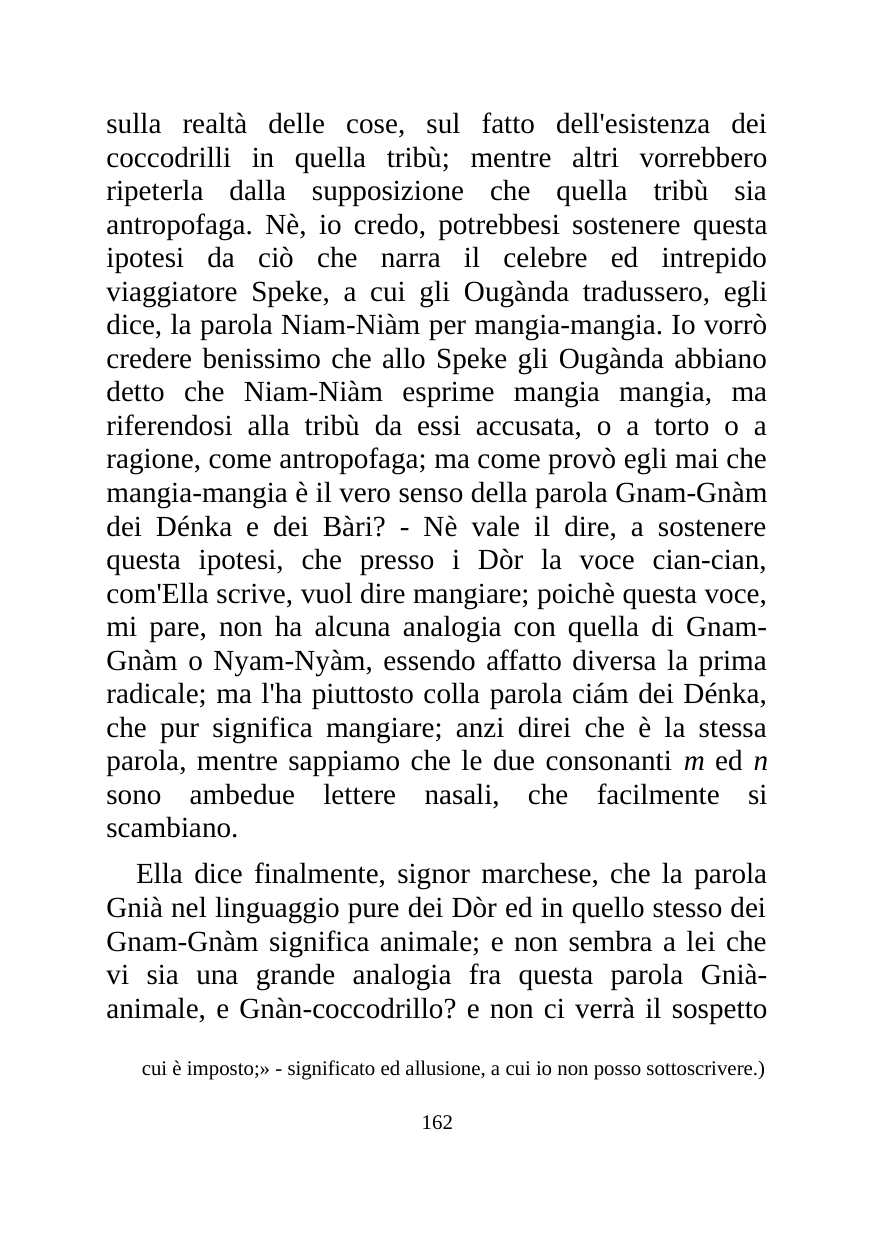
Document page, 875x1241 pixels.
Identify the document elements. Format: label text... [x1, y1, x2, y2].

text Ella dice finalmente, signor marchese, che la parola Gnià nel linguaggio pure dei Dòr ed in quello stesso dei Gnam-Gnàm significa animale; e non sembra a lei che vi sia una grande analogia fra questa parola Gnià-animale, e Gnàn-coccodrillo? e non ci verrà il sospetto [106, 857, 768, 1024]
text cui è imposto;» - significato ed allusione, a cui io non posso sottoscrivere.) [106, 1056, 768, 1080]
text sulla realtà delle cose, sul fatto dell'esistenza dei coccodrilli in quella tribù; mentre altri vorrebbero ripeterla dalla supposizione che quella tribù sia antropofaga. Nè, io credo, potrebbesi sostenere questa ipotesi da ciò che narra il celebre ed intrepido viaggiatore Speke, a cui gli Ougànda tradussero, egli dice, la parola Niam-Niàm per mangia-mangia. Io vorrò credere benissimo che allo Speke gli Ougànda abbiano detto che Niam-Niàm esprime mangia mangia, ma riferendosi alla tribù da essi accusata, o a torto o a ragione, come antropofaga; ma come provò egli mai che mangia-mangia è il vero senso della parola Gnam-Gnàm dei Dénka e dei Bàri? - Nè vale il dire, a sostenere questa ipotesi, che presso i Dòr la voce cian-cian, com'Ella scrive, vuol dire mangiare; poichè questa voce, mi pare, non ha alcuna analogia con quella di Gnam-Gnàm o Nyam-Nyàm, essendo affatto diversa la prima radicale; ma l'ha piuttosto colla parola ciám dei Dénka, che pur significa mangiare; anzi direi che è la stessa parola, mentre sappiamo che le due consonanti m ed n sono ambedue lettere nasali, che facilmente si scambiano. [106, 106, 768, 844]
